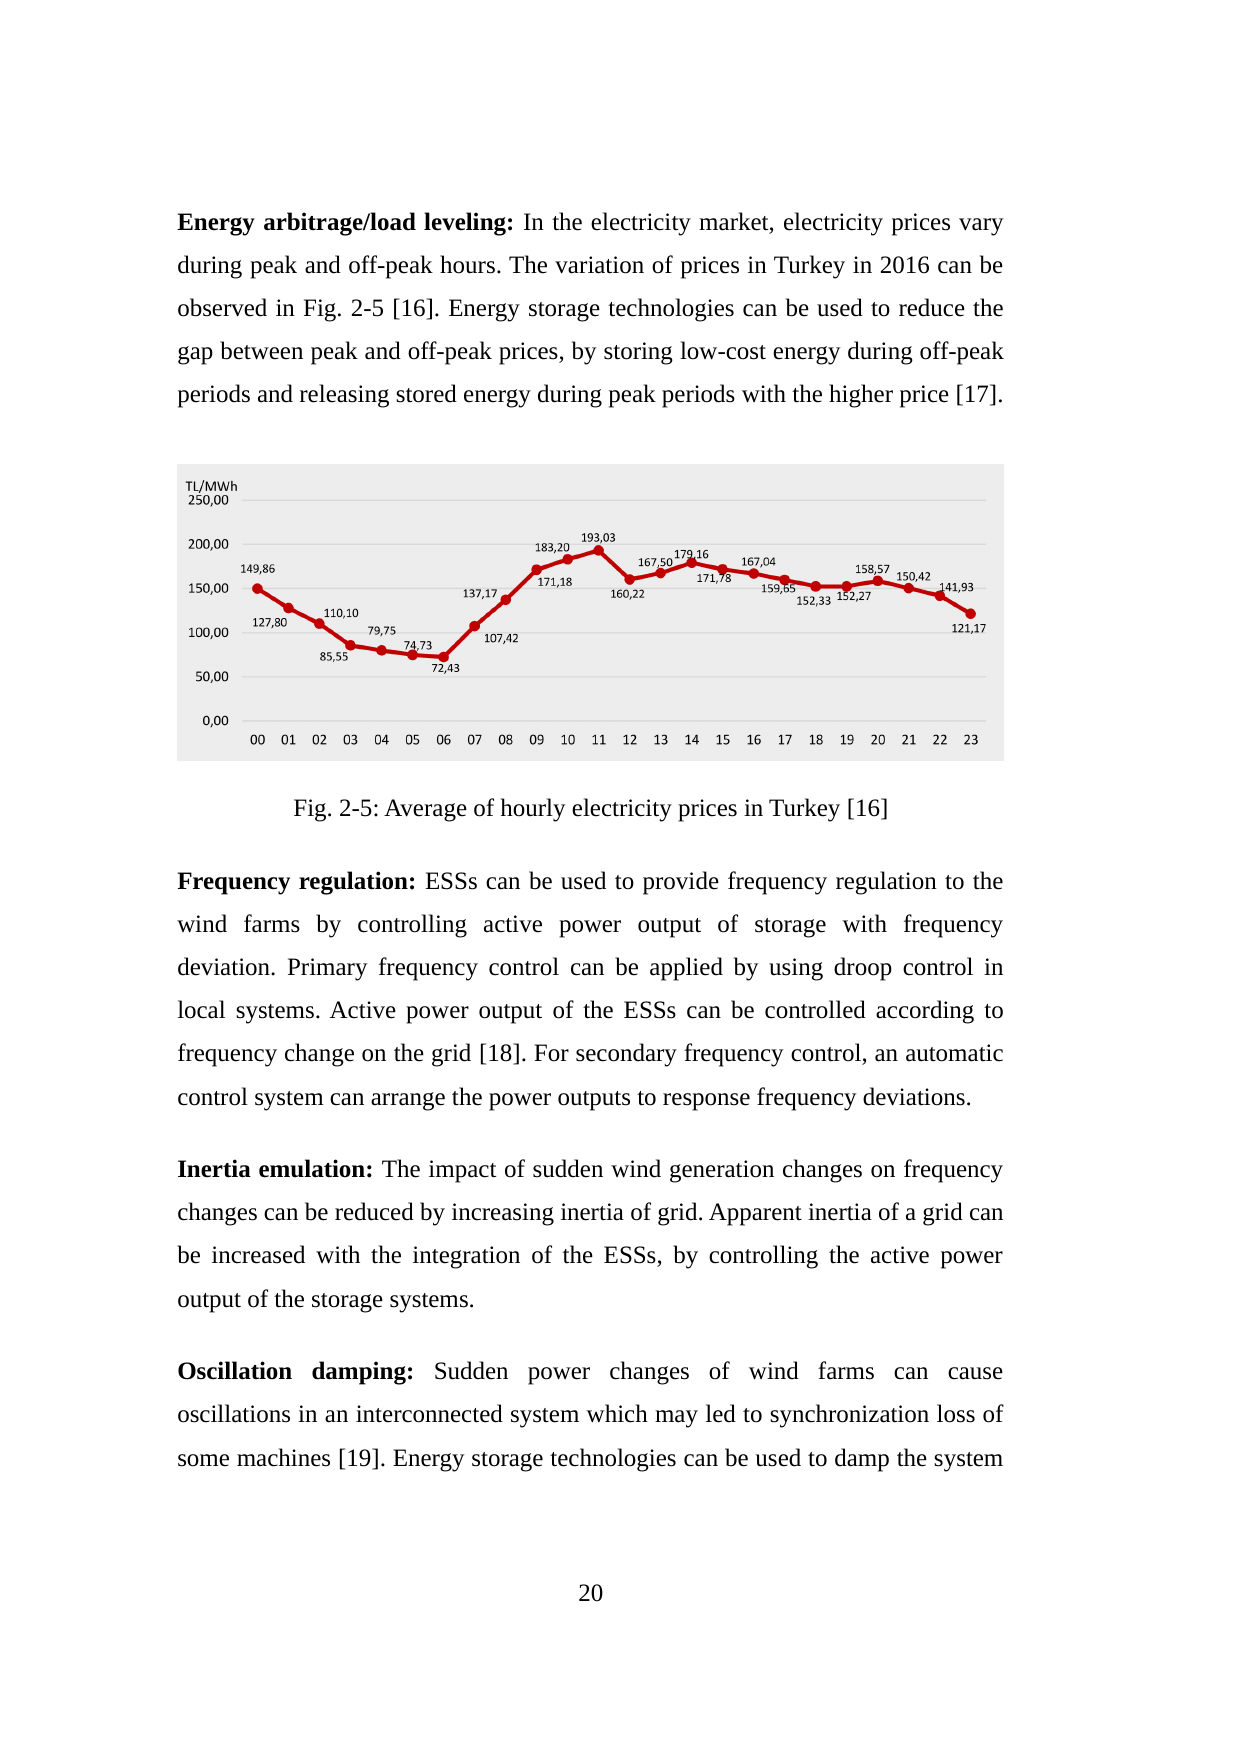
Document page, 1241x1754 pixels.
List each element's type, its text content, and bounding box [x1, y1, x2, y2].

text Inertia emulation: The impact of sudden wind generation changes on frequency changes can be reduced by increasing inertia of grid. Apparent inertia of a grid can be increased with the integration of the ESSs, by controlling the active power output of the storage systems. [177, 1154, 1004, 1312]
text Energy arbitrage/load leveling: In the electricity market, electricity prices vary during peak and off-peak hours. The variation of prices in Turkey in 2016 can be observed in Fig. 2-5 [16]⁠. Energy storage technologies can be used to reduce the gap between peak and off-peak prices, by storing low-cost energy during off-peak periods and releasing stored energy during peak periods with the higher price [17]⁠. [177, 207, 1004, 408]
text Frequency regulation: ESSs can be used to provide frequency regulation to the wind farms by controlling active power output of storage with frequency deviation. Primary frequency control can be applied by using droop control in local systems. Active power output of the ESSs can be controlled according to frequency change on the grid [18]⁠. For secondary frequency control, an automatic control system can arrange the power outputs to response frequency deviations. [177, 866, 1004, 1110]
text Oscillation damping: Sudden power changes of wind farms can cause oscillations in an interconnected system which may led to synchronization loss of some machines [19]⁠. Energy storage technologies can be used to damp the system [177, 1356, 1004, 1471]
text Fig. 2-5: Average of hourly electricity prices in Turkey [16]⁠ [177, 793, 1004, 822]
picture [177, 464, 1005, 761]
